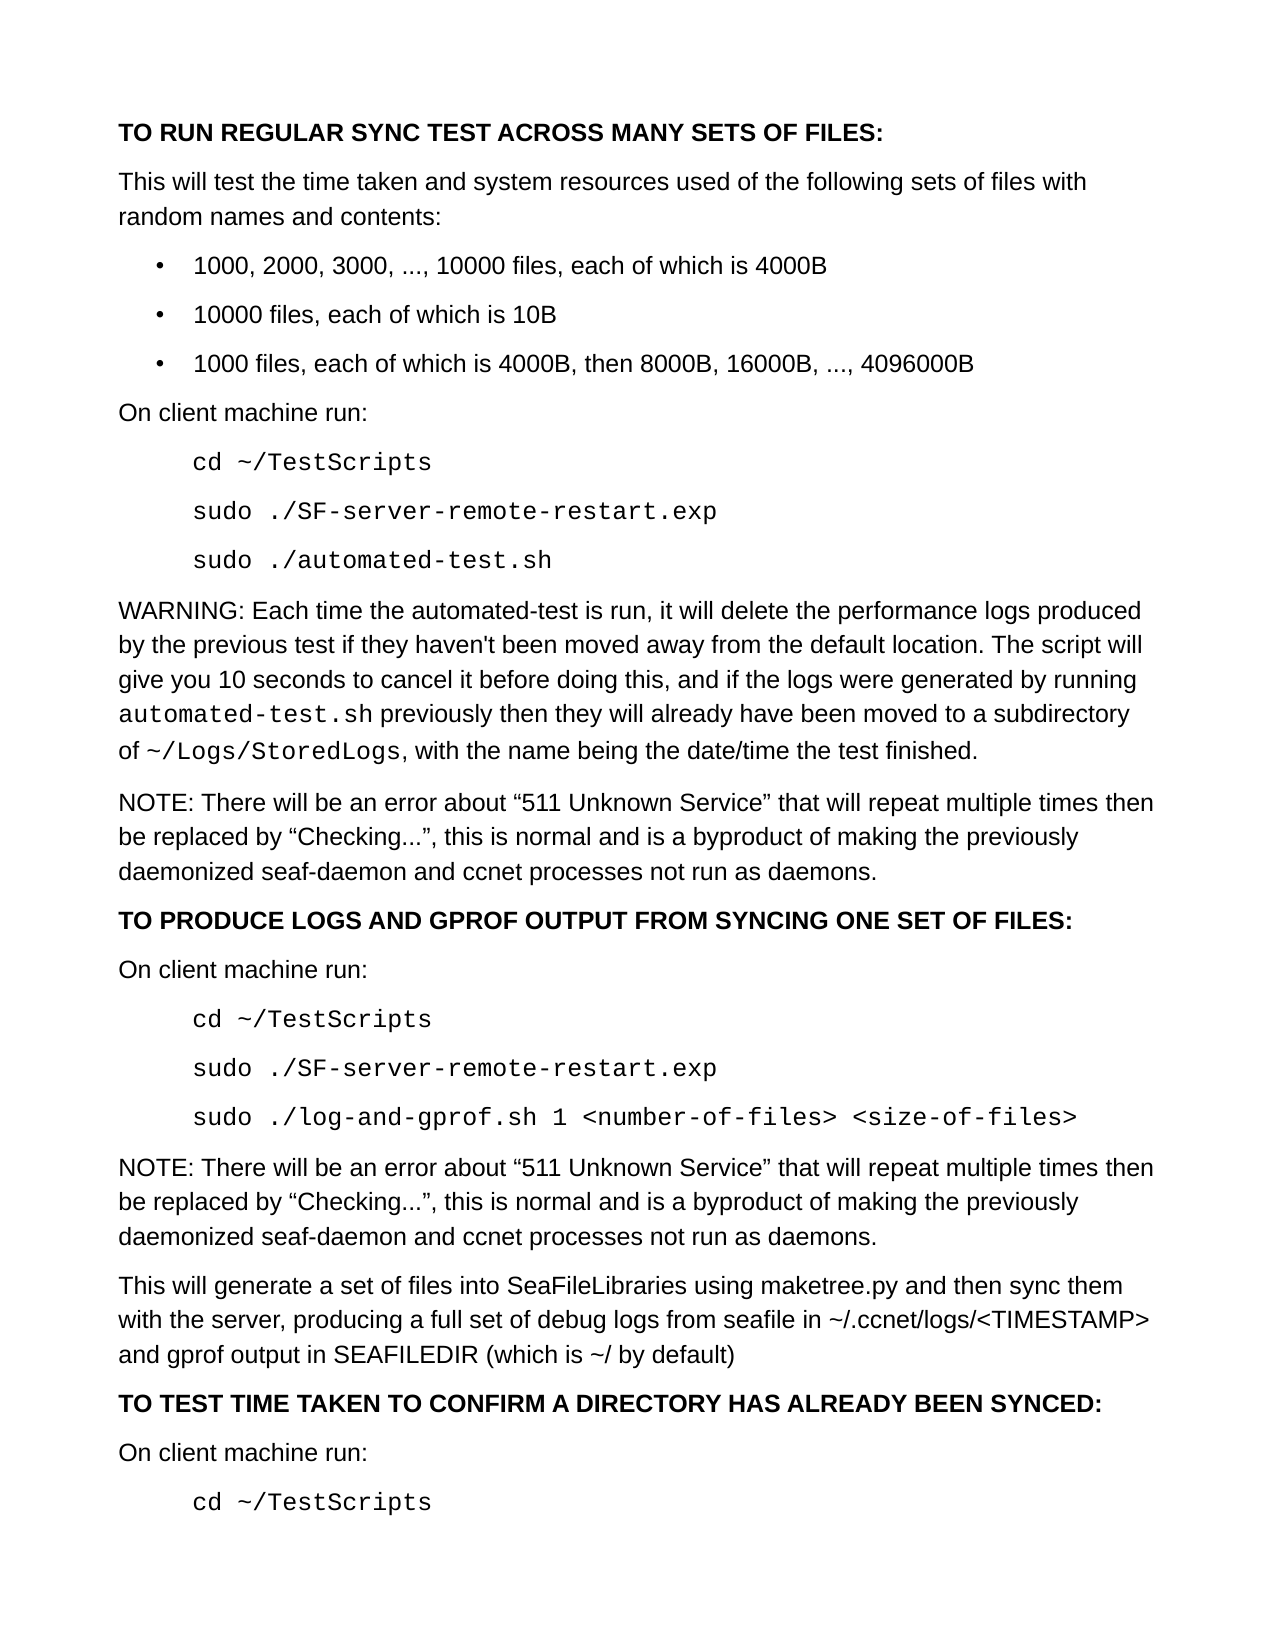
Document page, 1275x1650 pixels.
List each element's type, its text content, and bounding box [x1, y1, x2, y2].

text TO PRODUCE LOGS AND GPROF OUTPUT FROM SYNCING ONE SET OF FILES: [118, 906, 1157, 934]
text sudo ./automated-test.sh [118, 547, 1157, 576]
text sudo ./SF-server-remote-restart.exp [118, 1056, 1157, 1084]
text WARNING: Each time the automated-test is run, it will delete the performance logs produced by the previous test if they haven't been moved away from the default location. The script will give you 10 seconds to cancel it before doing this, and if the logs were generated by running automated-test.sh previously then they will already have been moved to a subdirectory of ~/Logs/StoredLogs, with the name being the date/time the test finished. [118, 596, 1157, 767]
list 1000, 2000, 3000, ..., 10000 files, each of which is 4000B [156, 251, 1157, 279]
list 1000 files, each of which is 4000B, then 8000B, 16000B, ..., 4096000B [156, 349, 1157, 378]
text TO RUN REGULAR SYNC TEST ACROSS MANY SETS OF FILES: [118, 118, 1157, 147]
text On client machine run: [118, 398, 1157, 427]
text sudo ./log-and-gprof.sh 1 <number-of-files> <size-of-files> [118, 1104, 1157, 1132]
text TO TEST TIME TAKEN TO CONFIRM A DIRECTORY HAS ALREADY BEEN SYNCED: [118, 1389, 1157, 1417]
text This will test the time taken and system resources used of the following sets of files with random names and contents: [118, 167, 1157, 230]
text NOTE: There will be an error about “511 Unknown Service” that will repeat multiple times then be replaced by “Checking...”, this is normal and is a byproduct of making the previously daemonized seaf-daemon and ccnet processes not run as daemons. [118, 1153, 1157, 1250]
text cd ~/TestScripts [118, 1487, 1157, 1518]
text NOTE: There will be an error about “511 Unknown Service” that will repeat multiple times then be replaced by “Checking...”, this is normal and is a byproduct of making the previously daemonized seaf-daemon and ccnet processes not run as daemons. [118, 788, 1157, 886]
text This will generate a set of files into SeaFileLibraries using maketree.py and then sync them with the server, producing a full set of debug logs from seafile in ~/.ccnet/logs/<TIMESTAMP> and gprof output in SEAFILEDIR (which is ~/ by default) [118, 1271, 1157, 1368]
list 10000 files, each of which is 10B [156, 300, 1157, 329]
text cd ~/TestScripts [118, 1004, 1157, 1035]
text sudo ./SF-server-remote-restart.exp [118, 499, 1157, 527]
text On client machine run: [118, 1438, 1157, 1467]
text cd ~/TestScripts [118, 447, 1157, 478]
text On client machine run: [118, 955, 1157, 984]
